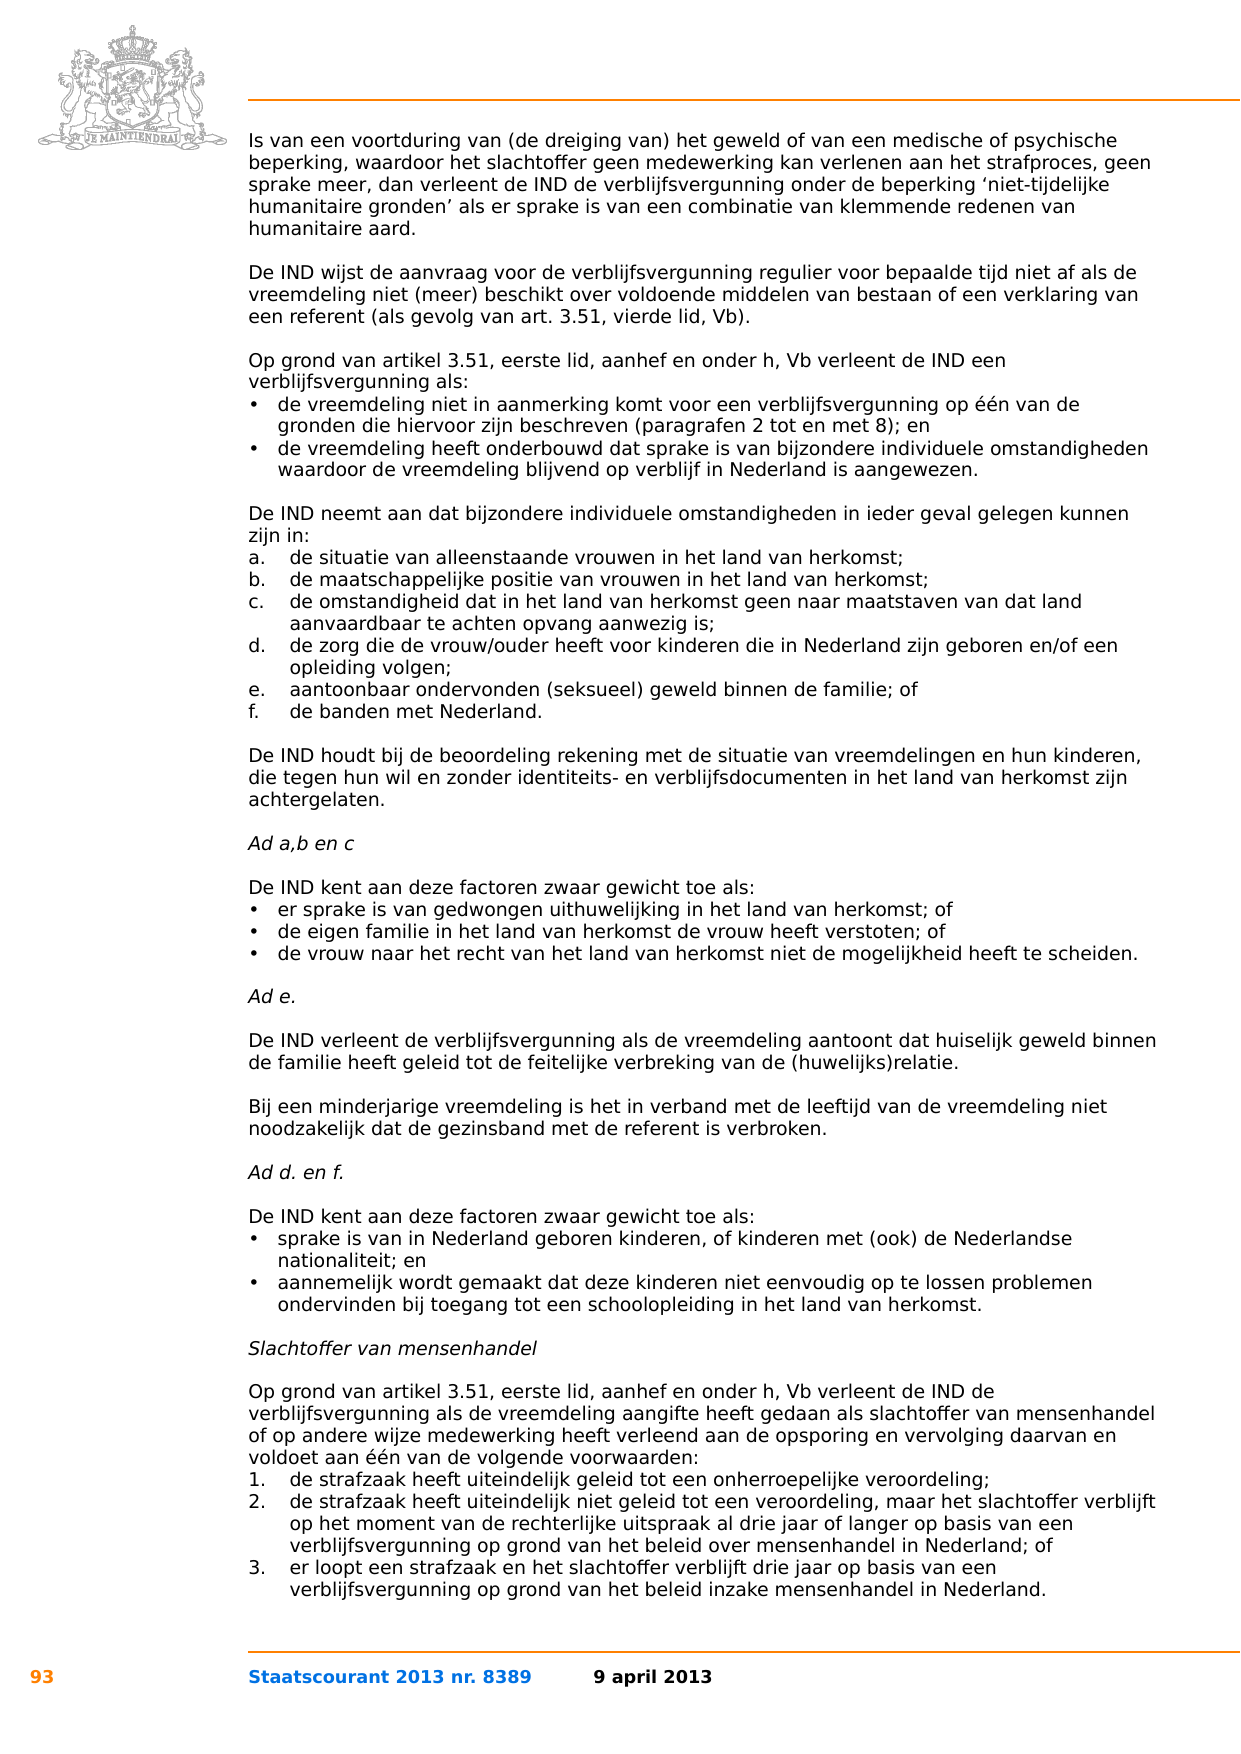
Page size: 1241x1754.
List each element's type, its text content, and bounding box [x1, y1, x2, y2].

text Bij een minderjarige vreemdeling is het in verband met de leeftijd van de vreemdeling niet noodzakelijk dat de gezinsband met de referent is verbroken. [248, 1096, 1163, 1140]
text • de vreemdeling niet in aanmerking komt voor een verblijfsvergunning op één van de gronden die hiervoor zijn beschreven (paragrafen 2 tot en met 8); en [248, 393, 1163, 437]
text • de vrouw naar het recht van het land van herkomst niet de mogelijkheid heeft te scheiden. [248, 942, 1163, 964]
text 2. de strafzaak heeft uiteindelijk niet geleid tot een veroordeling, maar het slachtoffer verblijft op het moment van de rechterlijke uitspraak al drie jaar of langer op basis van een verblijfsvergunning op grond van het beleid over mensenhandel in Nederland; of [248, 1491, 1163, 1557]
text f. de banden met Nederland. [248, 701, 1163, 723]
text b. de maatschappelijke positie van vrouwen in het land van herkomst; [248, 569, 1163, 591]
text d. de zorg die de vrouw/ouder heeft voor kinderen die in Nederland zijn geboren en/of een opleiding volgen; [248, 635, 1163, 679]
text De IND kent aan deze factoren zwaar gewicht toe als: [248, 877, 1163, 898]
text Op grond van artikel 3.51, eerste lid, aanhef en onder h, Vb verleent de IND een verblijfsvergunning als: [248, 349, 1163, 393]
text • aannemelijk wordt gemaakt dat deze kinderen niet eenvoudig op te lossen problemen ondervinden bij toegang tot een schoolopleiding in het land van herkomst. [248, 1272, 1163, 1316]
text c. de omstandigheid dat in het land van herkomst geen naar maatstaven van dat land aanvaardbaar te achten opvang aanwezig is; [248, 591, 1163, 635]
text • sprake is van in Nederland geboren kinderen, of kinderen met (ook) de Nederlandse nationaliteit; en [248, 1228, 1163, 1272]
subtitle Ad d. en f. [248, 1162, 1163, 1184]
text • de vreemdeling heeft onderbouwd dat sprake is van bijzondere individuele omstandigheden waardoor de vreemdeling blijvend op verblijf in Nederland is aangewezen. [248, 437, 1163, 481]
text De IND verleent de verblijfsvergunning als de vreemdeling aantoont dat huiselijk geweld binnen de familie heeft geleid tot de feitelijke verbreking van de (huwelijks)relatie. [248, 1030, 1163, 1074]
text Is van een voortduring van (de dreiging van) het geweld of van een medische of psychische beperking, waardoor het slachtoffer geen medewerking kan verlenen aan het strafproces, geen sprake meer, dan verleent de IND de verblijfsvergunning onder de beperking ‘niet-tijdelijke humanitaire gronden’ als er sprake is van een combinatie van klemmende redenen van humanitaire aard. [248, 130, 1163, 240]
text De IND neemt aan dat bijzondere individuele omstandigheden in ieder geval gelegen kunnen zijn in: [248, 503, 1163, 547]
text 3. er loopt een strafzaak en het slachtoffer verblijft drie jaar op basis van een verblijfsvergunning op grond van het beleid inzake mensenhandel in Nederland. [248, 1557, 1163, 1601]
text Op grond van artikel 3.51, eerste lid, aanhef en onder h, Vb verleent de IND de verblijfsvergunning als de vreemdeling aangifte heeft gedaan als slachtoffer van mensenhandel of op andere wijze medewerking heeft verleend aan de opsporing en vervolging daarvan en voldoet aan één van de volgende voorwaarden: [248, 1381, 1163, 1469]
text De IND kent aan deze factoren zwaar gewicht toe als: [248, 1206, 1163, 1228]
subtitle Slachtoffer van mensenhandel [248, 1337, 1163, 1359]
subtitle Ad e. [248, 986, 1163, 1008]
text a. de situatie van alleenstaande vrouwen in het land van herkomst; [248, 547, 1163, 569]
text De IND wijst de aanvraag voor de verblijfsvergunning regulier voor bepaalde tijd niet af als de vreemdeling niet (meer) beschikt over voldoende middelen van bestaan of een verklaring van een referent (als gevolg van art. 3.51, vierde lid, Vb). [248, 262, 1163, 328]
picture [38, 25, 227, 150]
text e. aantoonbaar ondervonden (seksueel) geweld binnen de familie; of [248, 679, 1163, 701]
text De IND houdt bij de beoordeling rekening met de situatie van vreemdelingen en hun kinderen, die tegen hun wil en zonder identiteits- en verblijfsdocumenten in het land van herkomst zijn achtergelaten. [248, 745, 1163, 811]
subtitle Ad a,b en c [248, 833, 1163, 855]
text 1. de strafzaak heeft uiteindelijk geleid tot een onherroepelijke veroordeling; [248, 1469, 1163, 1491]
text • de eigen familie in het land van herkomst de vrouw heeft verstoten; of [248, 921, 1163, 942]
text • er sprake is van gedwongen uithuwelijking in het land van herkomst; of [248, 898, 1163, 921]
